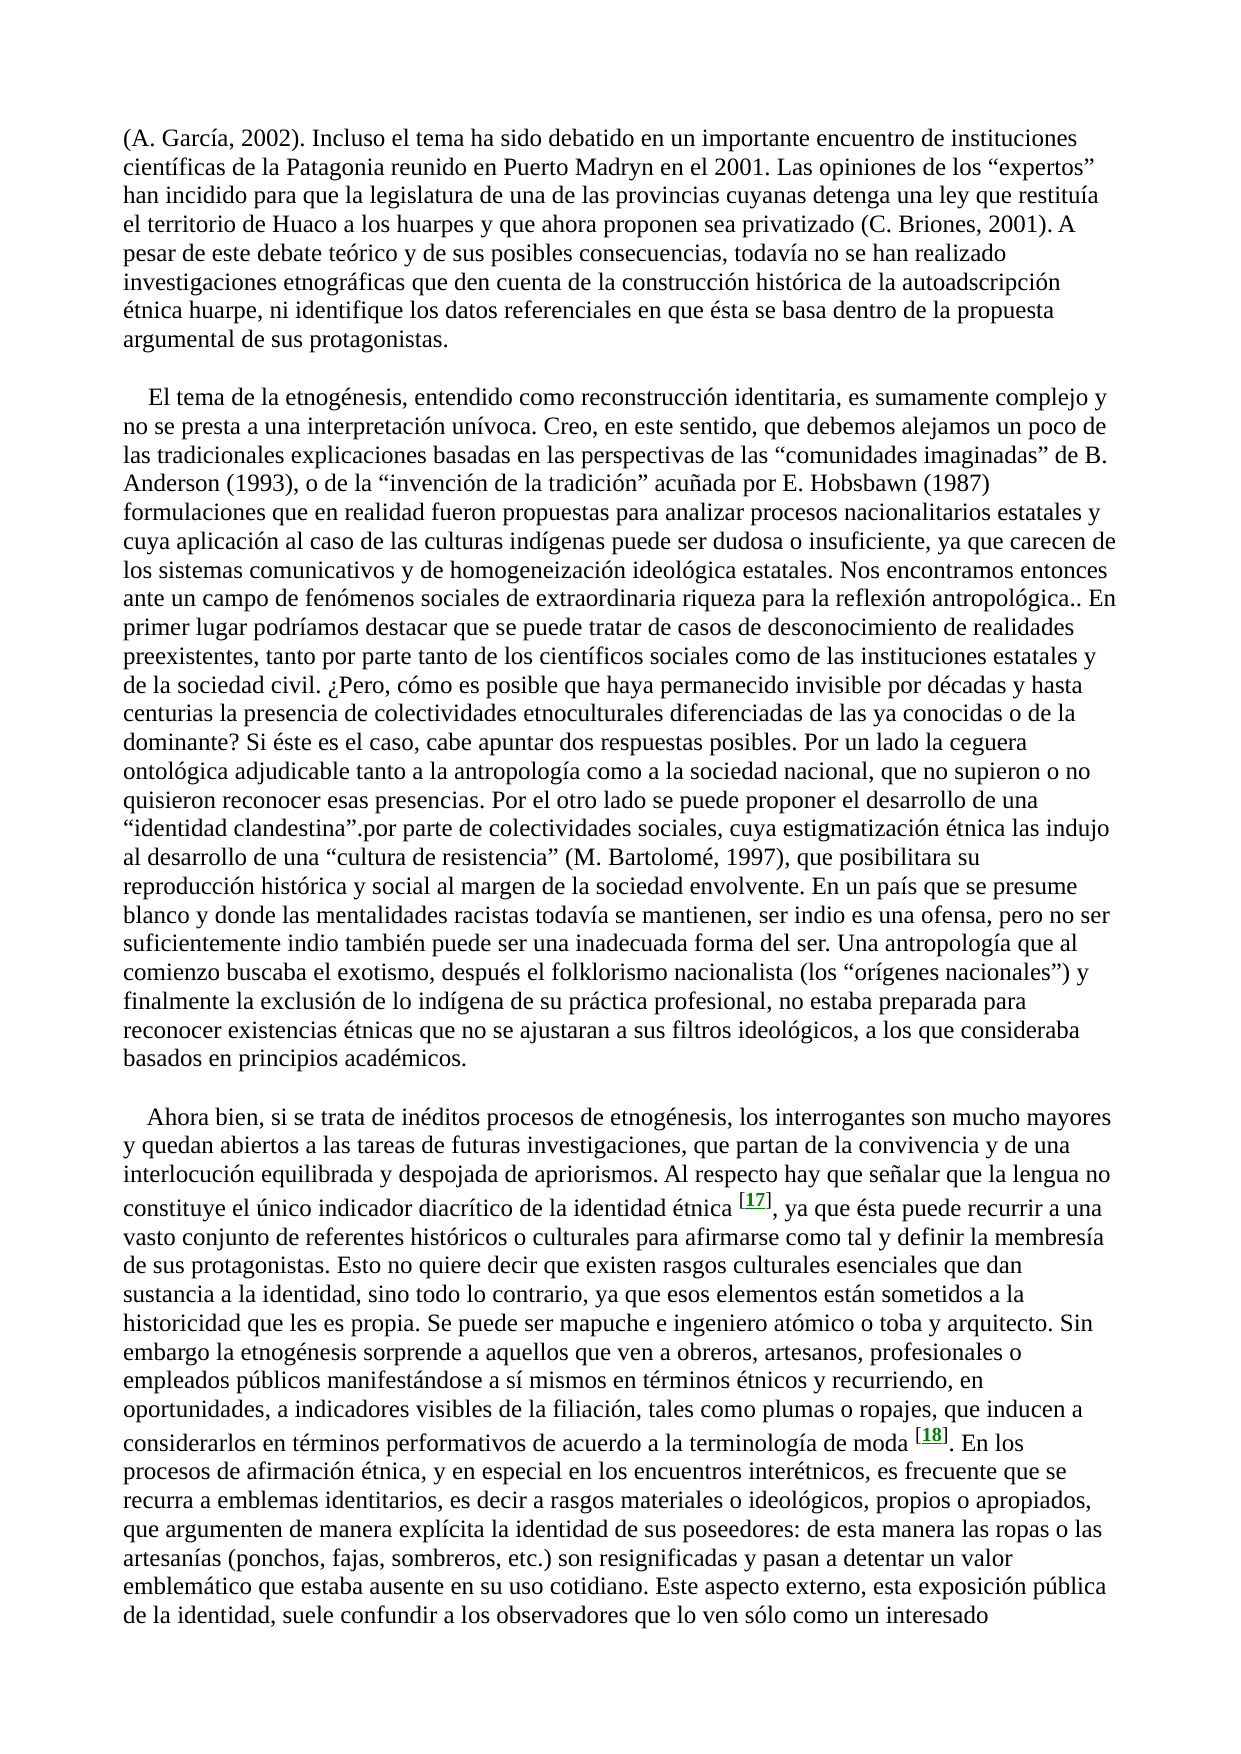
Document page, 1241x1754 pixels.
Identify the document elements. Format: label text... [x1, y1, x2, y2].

table_header (A. García, 2002). Incluso el tema ha sido debatido en un importante encuentro de instituciones científicas de la Patagonia reunido en Puerto Madryn en el 2001. Las opiniones de los “expertos” han incidido para que la legislatura de una de las provincias cuyanas detenga una ley que restituía el territorio de Huaco a los huarpes y que ahora proponen sea privatizado (C. Briones, 2001). A pesar de este debate teórico y de sus posibles consecuencias, todavía no se han realizado investigaciones etnográficas que den cuenta de la construcción histórica de la autoadscripción étnica huarpe, ni identifique los datos referenciales en que ésta se basa dentro de la propuesta argumental de sus protagonistas. El tema de la etnogénesis, entendido como reconstrucción identitaria, es sumamente complejo y no se presta a una interpretación unívoca. Creo, en este sentido, que debemos alejamos un poco de las tradicionales explicaciones basadas en las perspectivas de las “comunidades imaginadas” de B. Anderson (1993), o de la “invención de la tradición” acuñada por E. Hobsbawn (1987) formulaciones que en realidad fueron propuestas para analizar procesos nacionalitarios estatales y cuya aplicación al caso de las culturas indígenas puede ser dudosa o insuficiente, ya que carecen de los sistemas comunicativos y de homogeneización ideológica estatales. Nos encontramos entonces ante un campo de fenómenos sociales de extraordinaria riqueza para la reflexión antropológica.. En primer lugar podríamos destacar que se puede tratar de casos de desconocimiento de realidades preexistentes, tanto por parte tanto de los científicos sociales como de las instituciones estatales y de la sociedad civil. ¿Pero, cómo es posible que haya permanecido invisible por décadas y hasta centurias la presencia de colectividades etnoculturales diferenciadas de las ya conocidas o de la dominante? Si éste es el caso, cabe apuntar dos respuestas posibles. Por un lado la ceguera ontológica adjudicable tanto a la antropología como a la sociedad nacional, que no supieron o no quisieron reconocer esas presencias. Por el otro lado se puede proponer el desarrollo de una “identidad clandestina”.por parte de colectividades sociales, cuya estigmatización étnica las indujo al desarrollo de una “cultura de resistencia” (M. Bartolomé, 1997), que posibilitara su reproducción histórica y social al margen de la sociedad envolvente. En un país que se presume blanco y donde las mentalidades racistas todavía se mantienen, ser indio es una ofensa, pero no ser suficientemente indio también puede ser una inadecuada forma del ser. Una antropología que al comienzo buscaba el exotismo, después el folklorismo nacionalista (los “orígenes nacionales”) y finalmente la exclusión de lo indígena de su práctica profesional, no estaba preparada para reconocer existencias étnicas que no se ajustaran a sus filtros ideológicos, a los que consideraba basados en principios académicos. Ahora bien, si se trata de inéditos procesos de etnogénesis, los interrogantes son mucho mayores y quedan abiertos a las tareas de futuras investigaciones, que partan de la convivencia y de una interlocución equilibrada y despojada de apriorismos. Al respecto hay que señalar que la lengua no constituye el único indicador diacrítico de la identidad étnica [17], ya que ésta puede recurrir a una vasto conjunto de referentes históricos o culturales para afirmarse como tal y definir la membresía de sus protagonistas. Esto no quiere decir que existen rasgos culturales esenciales que dan sustancia a la identidad, sino todo lo contrario, ya que esos elementos están sometidos a la historicidad que les es propia. Se puede ser mapuche e ingeniero atómico o toba y arquitecto. Sin embargo la etnogénesis sorprende a aquellos que ven a obreros, artesanos, profesionales o empleados públicos manifestándose a sí mismos en términos étnicos y recurriendo, en oportunidades, a indicadores visibles de la filiación, tales como plumas o ropajes, que inducen a considerarlos en términos performativos de acuerdo a la terminología de moda [18]. En los procesos de afirmación étnica, y en especial en los encuentros interétnicos, es frecuente que se recurra a emblemas identitarios, es decir a rasgos materiales o ideológicos, propios o apropiados, que argumenten de manera explícita la identidad de sus poseedores: de esta manera las ropas o las artesanías (ponchos, fajas, sombreros, etc.) son resignificadas y pasan a detentar un valor emblemático que estaba ausente en su uso cotidiano. Este aspecto externo, esta exposición pública de la identidad, suele confundir a los observadores que lo ven sólo como un interesado [118, 118, 1122, 1633]
